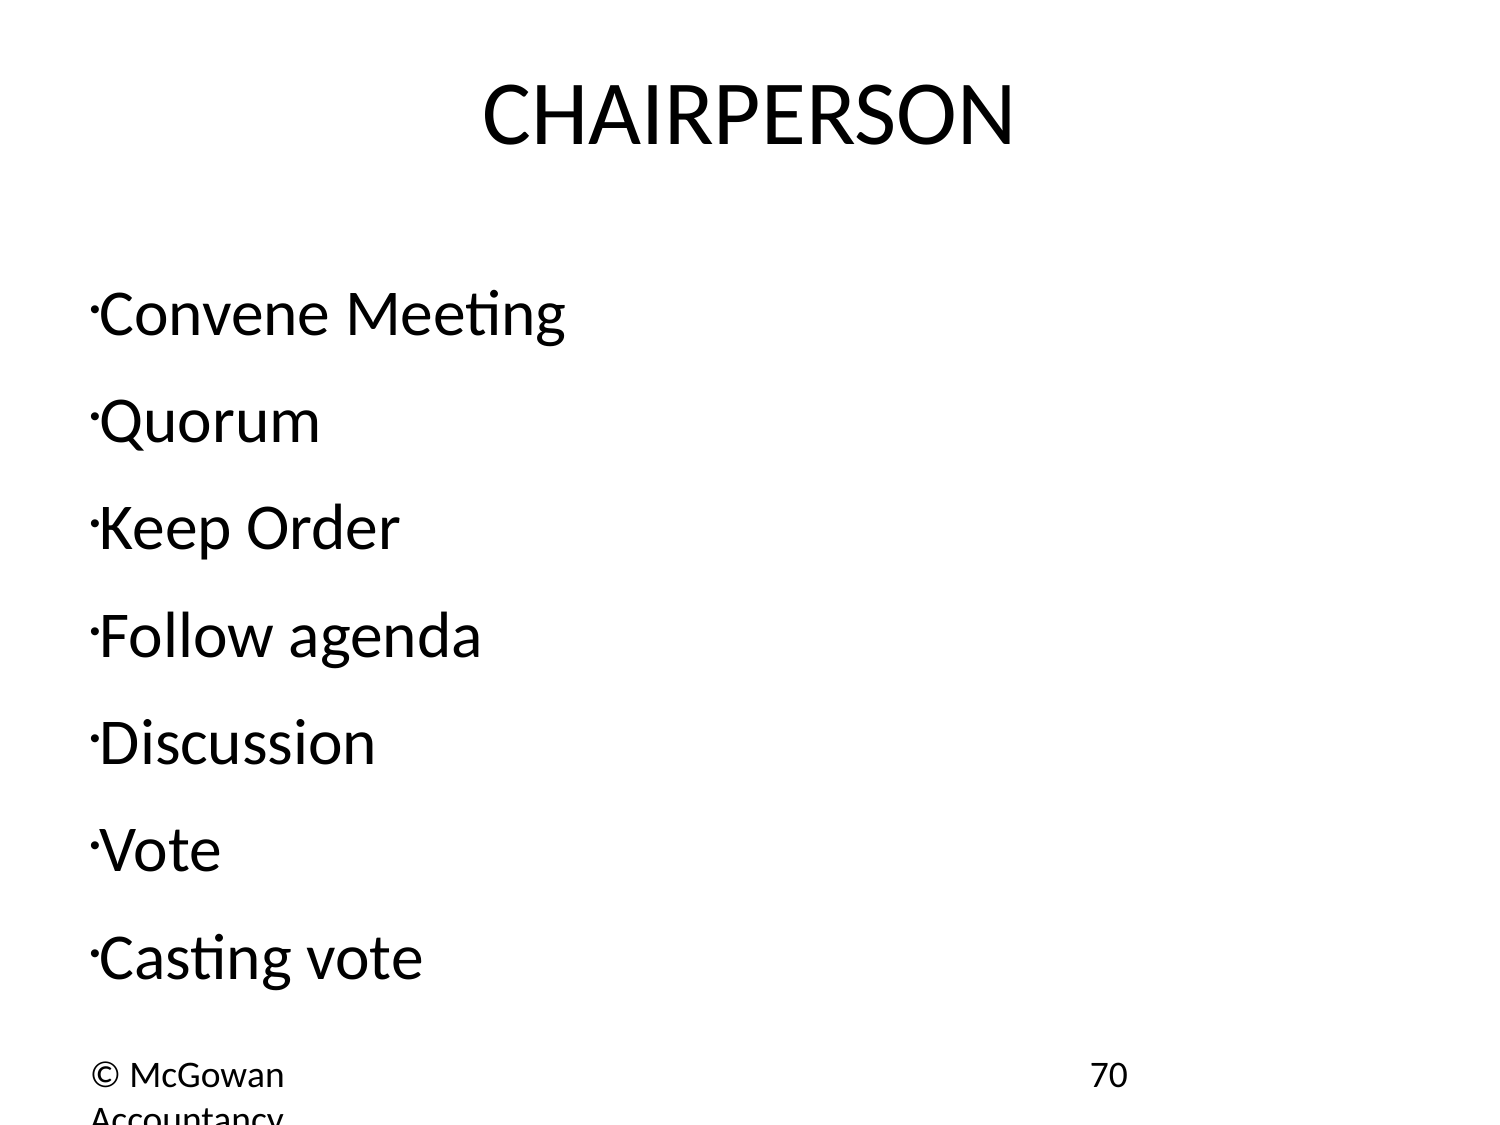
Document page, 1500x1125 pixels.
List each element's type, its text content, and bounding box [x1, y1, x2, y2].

list Convene Meeting Quorum Keep Order Follow agenda Discussion Vote Casting vote [75, 262, 1425, 1005]
text_box © McGowan Accountancy Services [75, 1042, 425, 1103]
title CHAIRPERSON [75, 45, 1425, 233]
text_box [1074, 1042, 1425, 1103]
